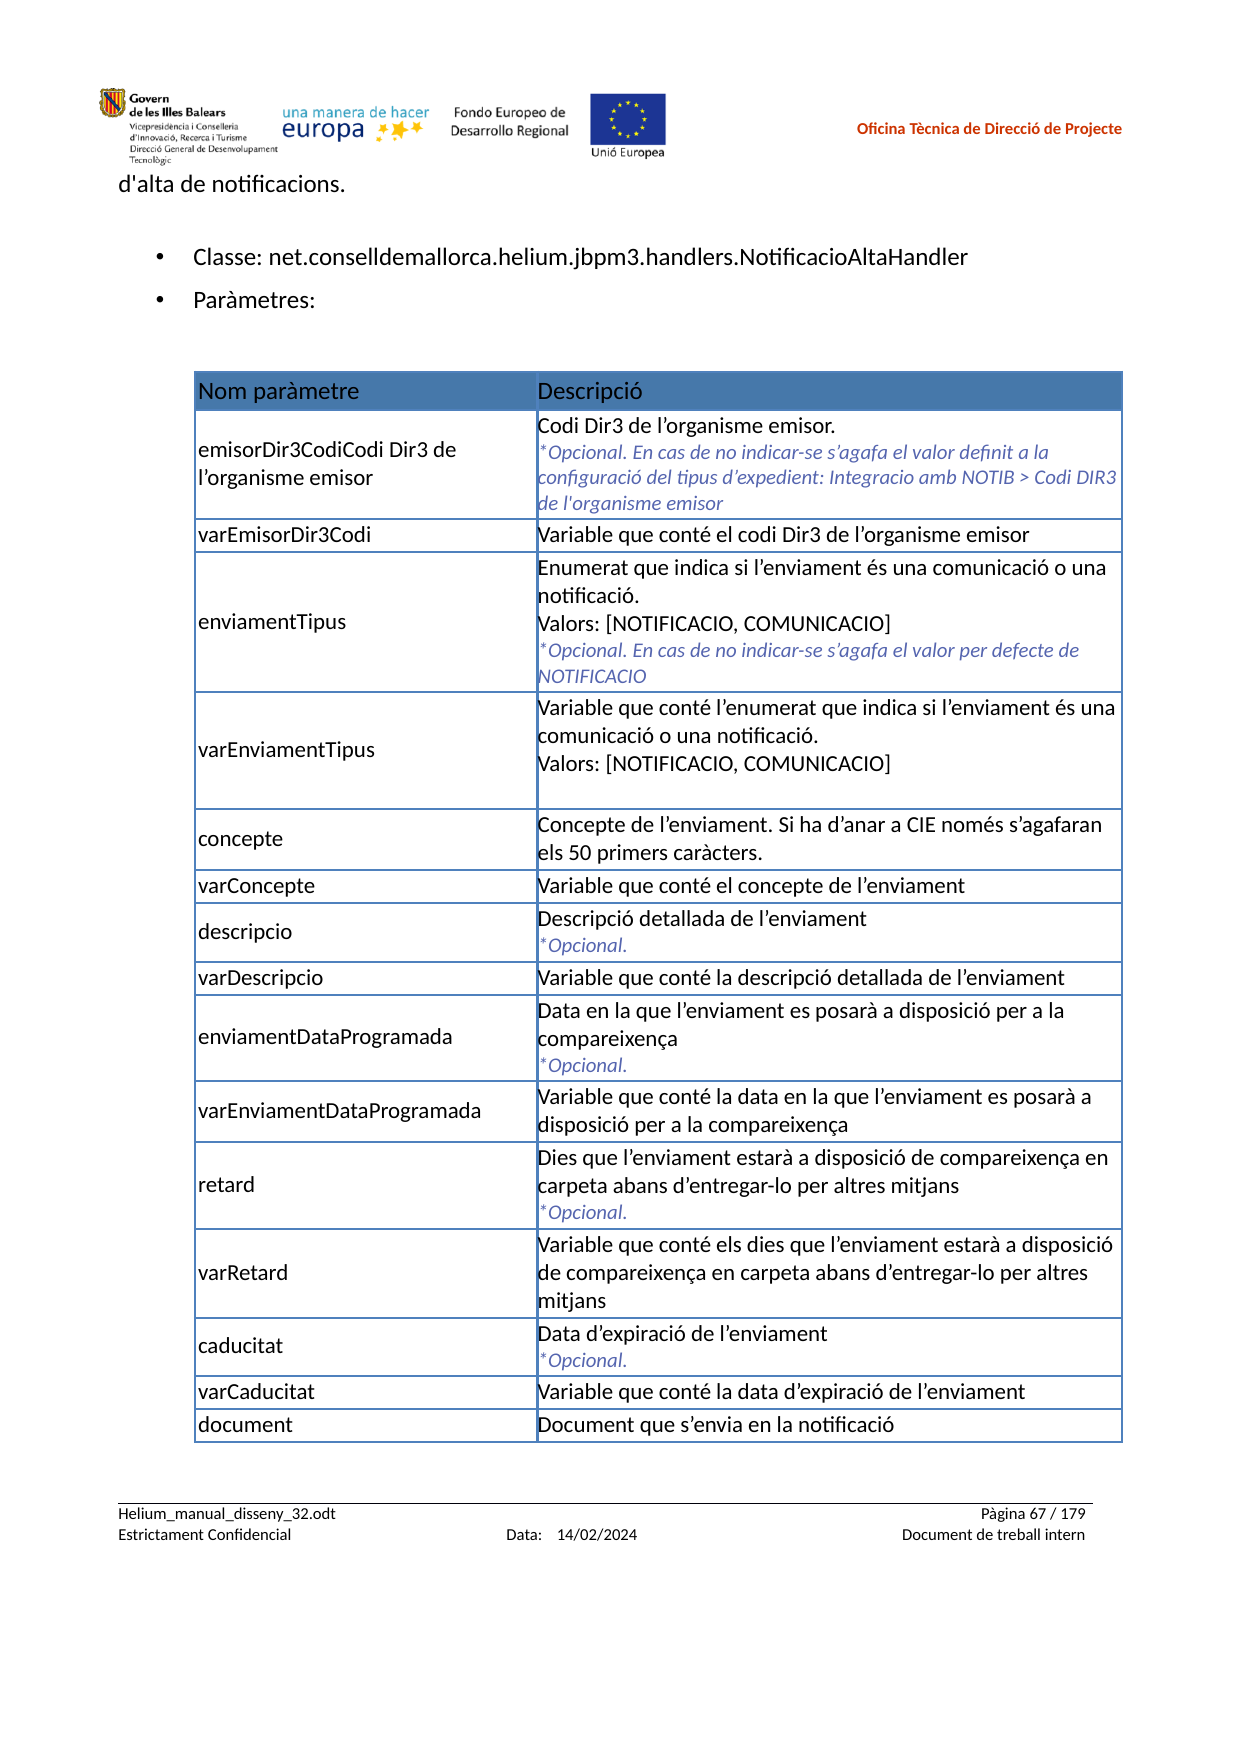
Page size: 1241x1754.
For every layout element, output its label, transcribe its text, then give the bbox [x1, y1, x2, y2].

table_cell varEnviamentDataProgramada [196, 1082, 536, 1141]
table_cell Codi Dir3 de l’organisme emisor. *Opcional. En cas de no indicar-se s’agafa el valor definit a la configuració del tipus d’expedient: Integracio amb NOTIB > Codi DIR3 de l'organisme emisor [539, 411, 1121, 518]
table_cell Variable que conté l’enumerat que indica si l’enviament és una comunicació o una notificació. Valors: [NOTIFICACIO, COMUNICACIO] [539, 693, 1121, 808]
list Classe: net.conselldemallorca.helium.jbpm3.handlers.NotificacioAltaHandler [156, 241, 1122, 272]
table_cell Variable que conté la data d’expiració de l’enviament [539, 1377, 1121, 1408]
table_cell varConcepte [196, 871, 536, 902]
table_cell Variable que conté la data en la que l’enviament es posarà a disposició per a la compareixença [539, 1082, 1121, 1141]
table_cell varRetard [196, 1230, 536, 1317]
table_cell Variable que conté el codi Dir3 de l’organisme emisor [539, 520, 1121, 551]
table_cell Data en la que l’enviament es posarà a disposició per a la compareixença *Opcional. [539, 996, 1121, 1080]
table_cell Variable que conté el concepte de l’enviament [539, 871, 1121, 902]
table_cell Descripció detallada de l’enviament *Opcional. [539, 904, 1121, 961]
text d'alta de notificacions. [118, 168, 1122, 198]
table_cell Document que s’envia en la notificació [539, 1410, 1121, 1441]
table_header Nom paràmetre [196, 373, 536, 409]
table_cell Variable que conté la descripció detallada de l’enviament [539, 963, 1121, 994]
table_cell Data d’expiració de l’enviament *Opcional. [539, 1319, 1121, 1375]
table_cell varEnviamentTipus [196, 693, 536, 808]
table_cell varDescripcio [196, 963, 536, 994]
table_cell varCaducitat [196, 1377, 536, 1408]
table_cell Enumerat que indica si l’enviament és una comunicació o una notificació. Valors: [NOTIFICACIO, COMUNICACIO] *Opcional. En cas de no indicar-se s’agafa el valor per defecte de NOTIFICACIO [539, 553, 1121, 691]
table_cell varEmisorDir3Codi [196, 520, 536, 551]
table_cell enviamentDataProgramada [196, 996, 536, 1080]
table_header Descripció [539, 373, 1121, 409]
table_cell retard [196, 1143, 536, 1228]
table_cell concepte [196, 810, 536, 869]
table_cell document [196, 1410, 536, 1441]
table_cell Variable que conté els dies que l’enviament estarà a disposició de compareixença en carpeta abans d’entregar-lo per altres mitjans [539, 1230, 1121, 1317]
table_cell emisorDir3CodiCodi Dir3 de l’organisme emisor [196, 411, 536, 518]
picture [99, 87, 668, 166]
table_cell descripcio [196, 904, 536, 961]
table_cell Concepte de l’enviament. Si ha d’anar a CIE només s’agafaran els 50 primers caràcters. [539, 810, 1121, 869]
table_cell caducitat [196, 1319, 536, 1375]
list Paràmetres: [156, 284, 1122, 315]
table_cell enviamentTipus [196, 553, 536, 691]
table_cell Dies que l’enviament estarà a disposició de compareixença en carpeta abans d’entregar-lo per altres mitjans *Opcional. [539, 1143, 1121, 1228]
